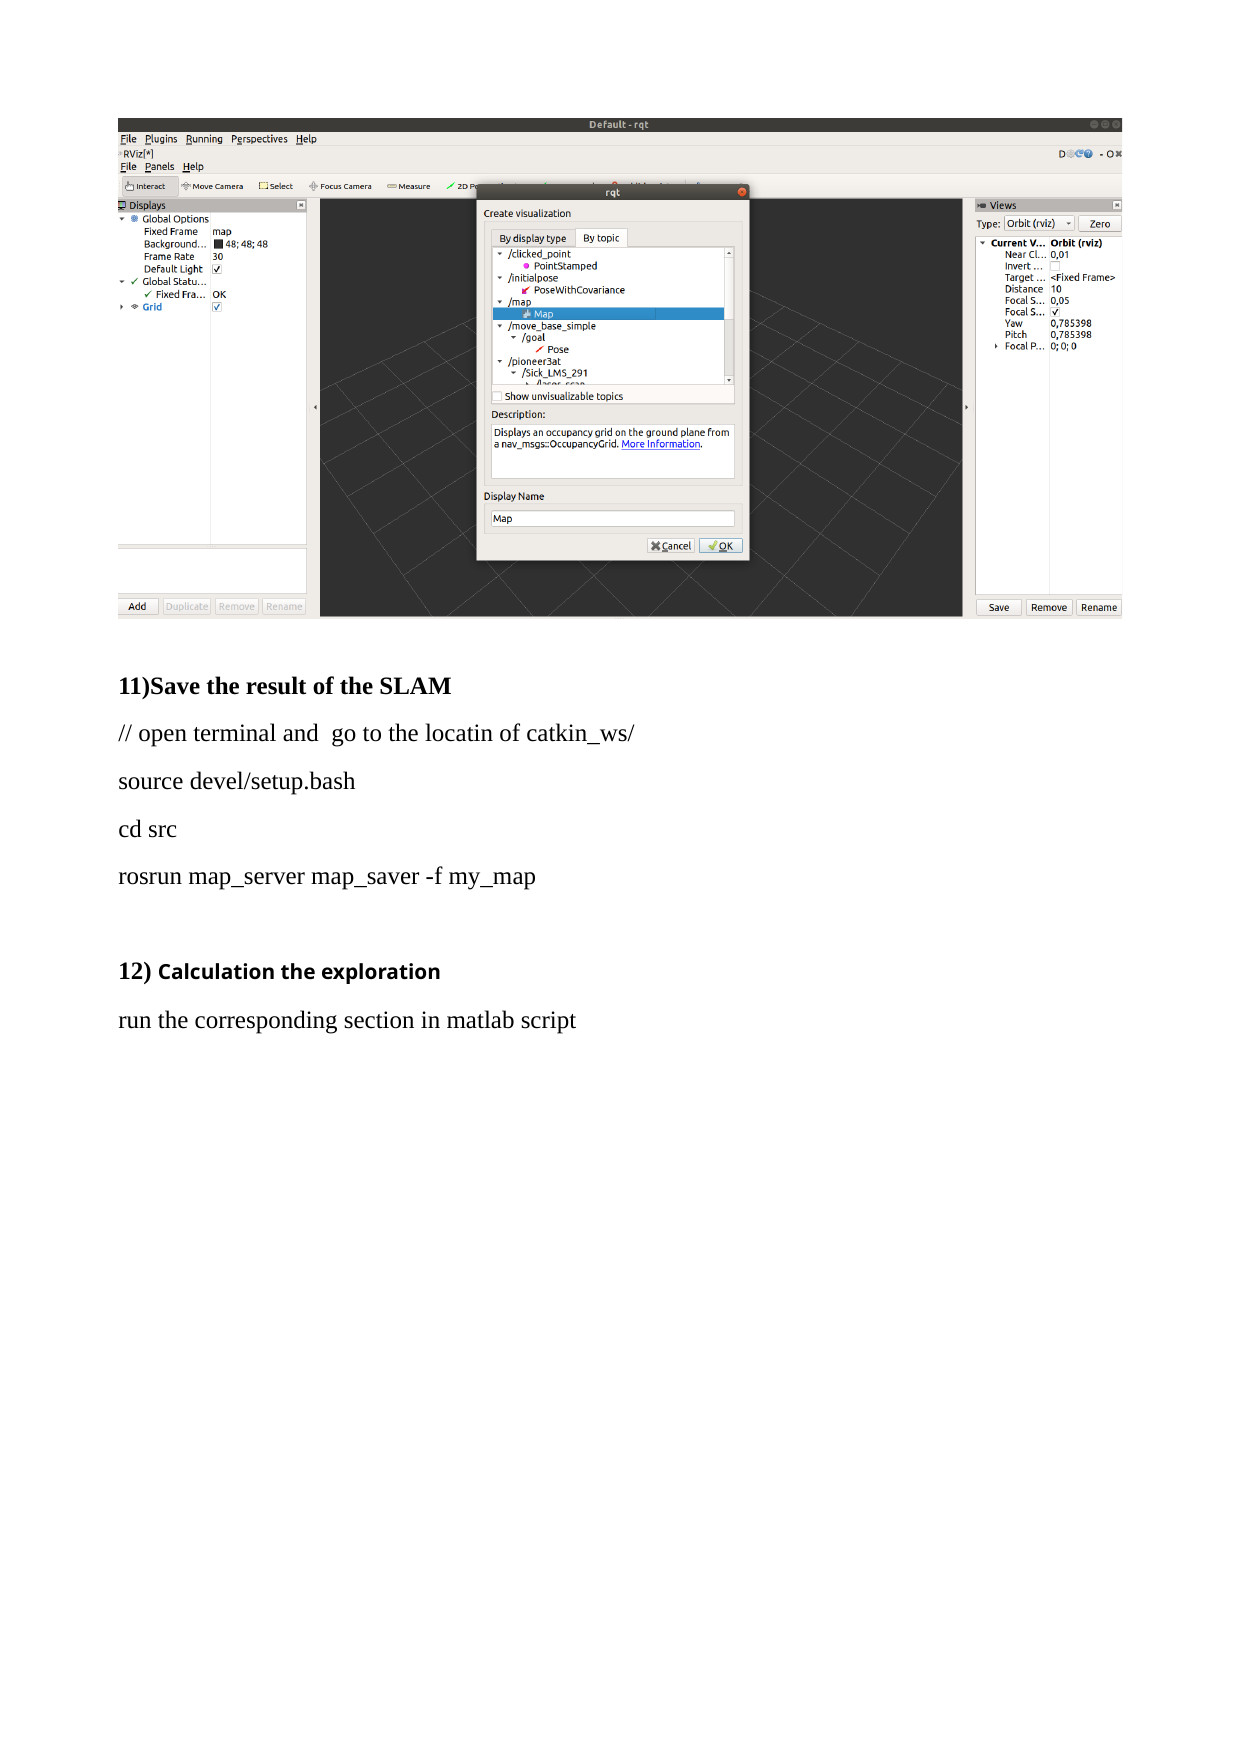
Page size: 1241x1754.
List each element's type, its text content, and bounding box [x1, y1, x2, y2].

text run the corresponding section in matlab script [118, 1005, 1122, 1034]
text cd src [118, 814, 1122, 842]
picture [118, 118, 1123, 619]
text source devel/setup.bash [118, 766, 1122, 795]
text 12) Calculation the exploration [118, 956, 1122, 986]
text rosrun map_server map_saver -f my_map [118, 861, 1122, 890]
text // open terminal and go to the locatin of catkin_ws/ [118, 718, 1122, 747]
text 11)Save the result of the SLAM [118, 671, 1122, 699]
